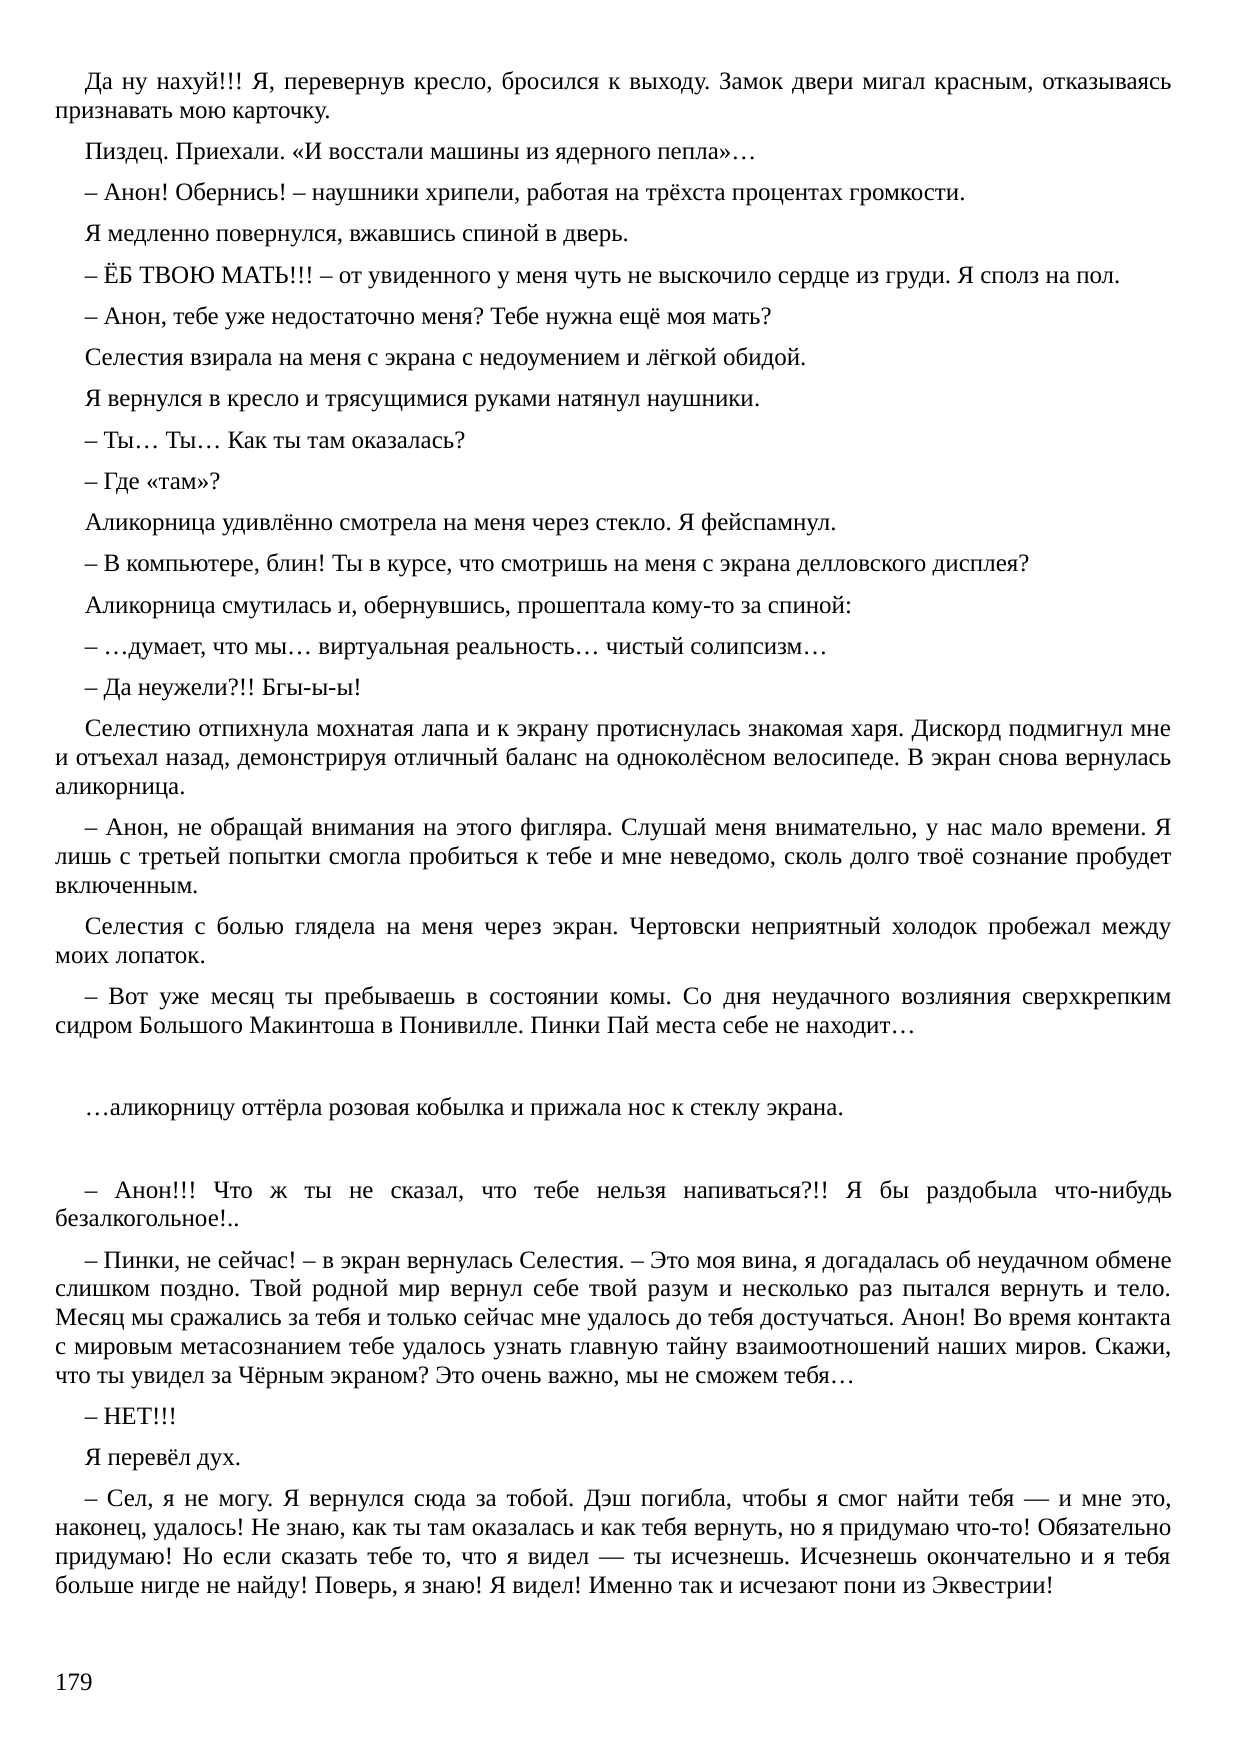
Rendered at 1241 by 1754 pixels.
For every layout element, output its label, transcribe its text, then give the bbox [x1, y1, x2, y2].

text – Анон! Обернись! – наушники хрипели, работая на трёхста процентах громкости. [55, 177, 1173, 206]
text Селестию отпихнула мохнатая лапа и к экрану протиснулась знакомая харя. Дискорд подмигнул мне и отъехал назад, демонстрируя отличный баланс на одноколёсном велосипеде. В экран снова вернулась аликорница. [55, 713, 1173, 800]
text – …думает, что мы… виртуальная реальность… чистый солипсизм… [55, 631, 1173, 660]
text – Анон, не обращай внимания на этого фигляра. Слушай меня внимательно, у нас мало времени. Я лишь с третьей попытки смогла пробиться к тебе и мне неведомо, сколь долго твоё сознание пробудет включенным. [55, 812, 1173, 898]
text Я вернулся в кресло и трясущимися руками натянул наушники. [55, 383, 1173, 412]
text – ЁБ ТВОЮ МАТЬ!!! – от увиденного у меня чуть не выскочило сердце из груди. Я сполз на пол. [55, 260, 1173, 288]
text – Где «там»? [55, 466, 1173, 495]
text – Да неужели?!! Бгы-ы-ы! [55, 672, 1173, 701]
text …аликорницу оттёрла розовая кобылка и прижала нос к стеклу экрана. [55, 1092, 1173, 1121]
text Пиздец. Приехали. «И восстали машины из ядерного пепла»… [55, 136, 1173, 165]
text – Анон, тебе уже недостаточно меня? Тебе нужна ещё моя мать? [55, 301, 1173, 330]
text Аликорница удивлённо смотрела на меня через стекло. Я фейспамнул. [55, 507, 1173, 536]
text – Ты… Ты… Как ты там оказалась? [55, 425, 1173, 453]
text Я медленно повернулся, вжавшись спиной в дверь. [55, 218, 1173, 247]
text Селестия с болью глядела на меня через экран. Чертовски неприятный холодок пробежал между моих лопаток. [55, 911, 1173, 968]
text Я перевёл дух. [55, 1442, 1173, 1471]
text – Сел, я не могу. Я вернулся сюда за тобой. Дэш погибла, чтобы я смог найти тебя — и мне это, наконец, удалось! Не знаю, как ты там оказалась и как тебя вернуть, но я придумаю что-то! Обязательно придумаю! Но если сказать тебе то, что я видел — ты исчезнешь. Исчезнешь окончательно и я тебя больше нигде не найду! Поверь, я знаю! Я видел! Именно так и исчезают пони из Эквестрии! [55, 1483, 1173, 1598]
text – НЕТ!!! [55, 1401, 1173, 1430]
text – Вот уже месяц ты пребываешь в состоянии комы. Со дня неудачного возлияния сверхкрепким сидром Большого Макинтоша в Понивилле. Пинки Пай места себе не находит… [55, 981, 1173, 1038]
text Селестия взирала на меня с экрана с недоумением и лёгкой обидой. [55, 342, 1173, 371]
text Аликорница смутилась и, обернувшись, прошептала кому-то за спиной: [55, 590, 1173, 618]
text Да ну нахуй!!! Я, перевернув кресло, бросился к выходу. Замок двери мигал красным, отказываясь признавать мою карточку. [55, 66, 1173, 123]
text – Пинки, не сейчас! – в экран вернулась Селестия. – Это моя вина, я догадалась об неудачном обмене слишком поздно. Твой родной мир вернул себе твой разум и несколько раз пытался вернуть и тело. Месяц мы сражались за тебя и только сейчас мне удалось до тебя достучаться. Анон! Во время контакта с мировым метасознанием тебе удалось узнать главную тайну взаимоотношений наших миров. Скажи, что ты увидел за Чёрным экраном? Это очень важно, мы не сможем тебя… [55, 1245, 1173, 1388]
text – В компьютере, блин! Ты в курсе, что смотришь на меня с экрана делловского дисплея? [55, 548, 1173, 577]
text – Анон!!! Что ж ты не сказал, что тебе нельзя напиваться?!! Я бы раздобыла что-нибудь безалкогольное!.. [55, 1175, 1173, 1232]
